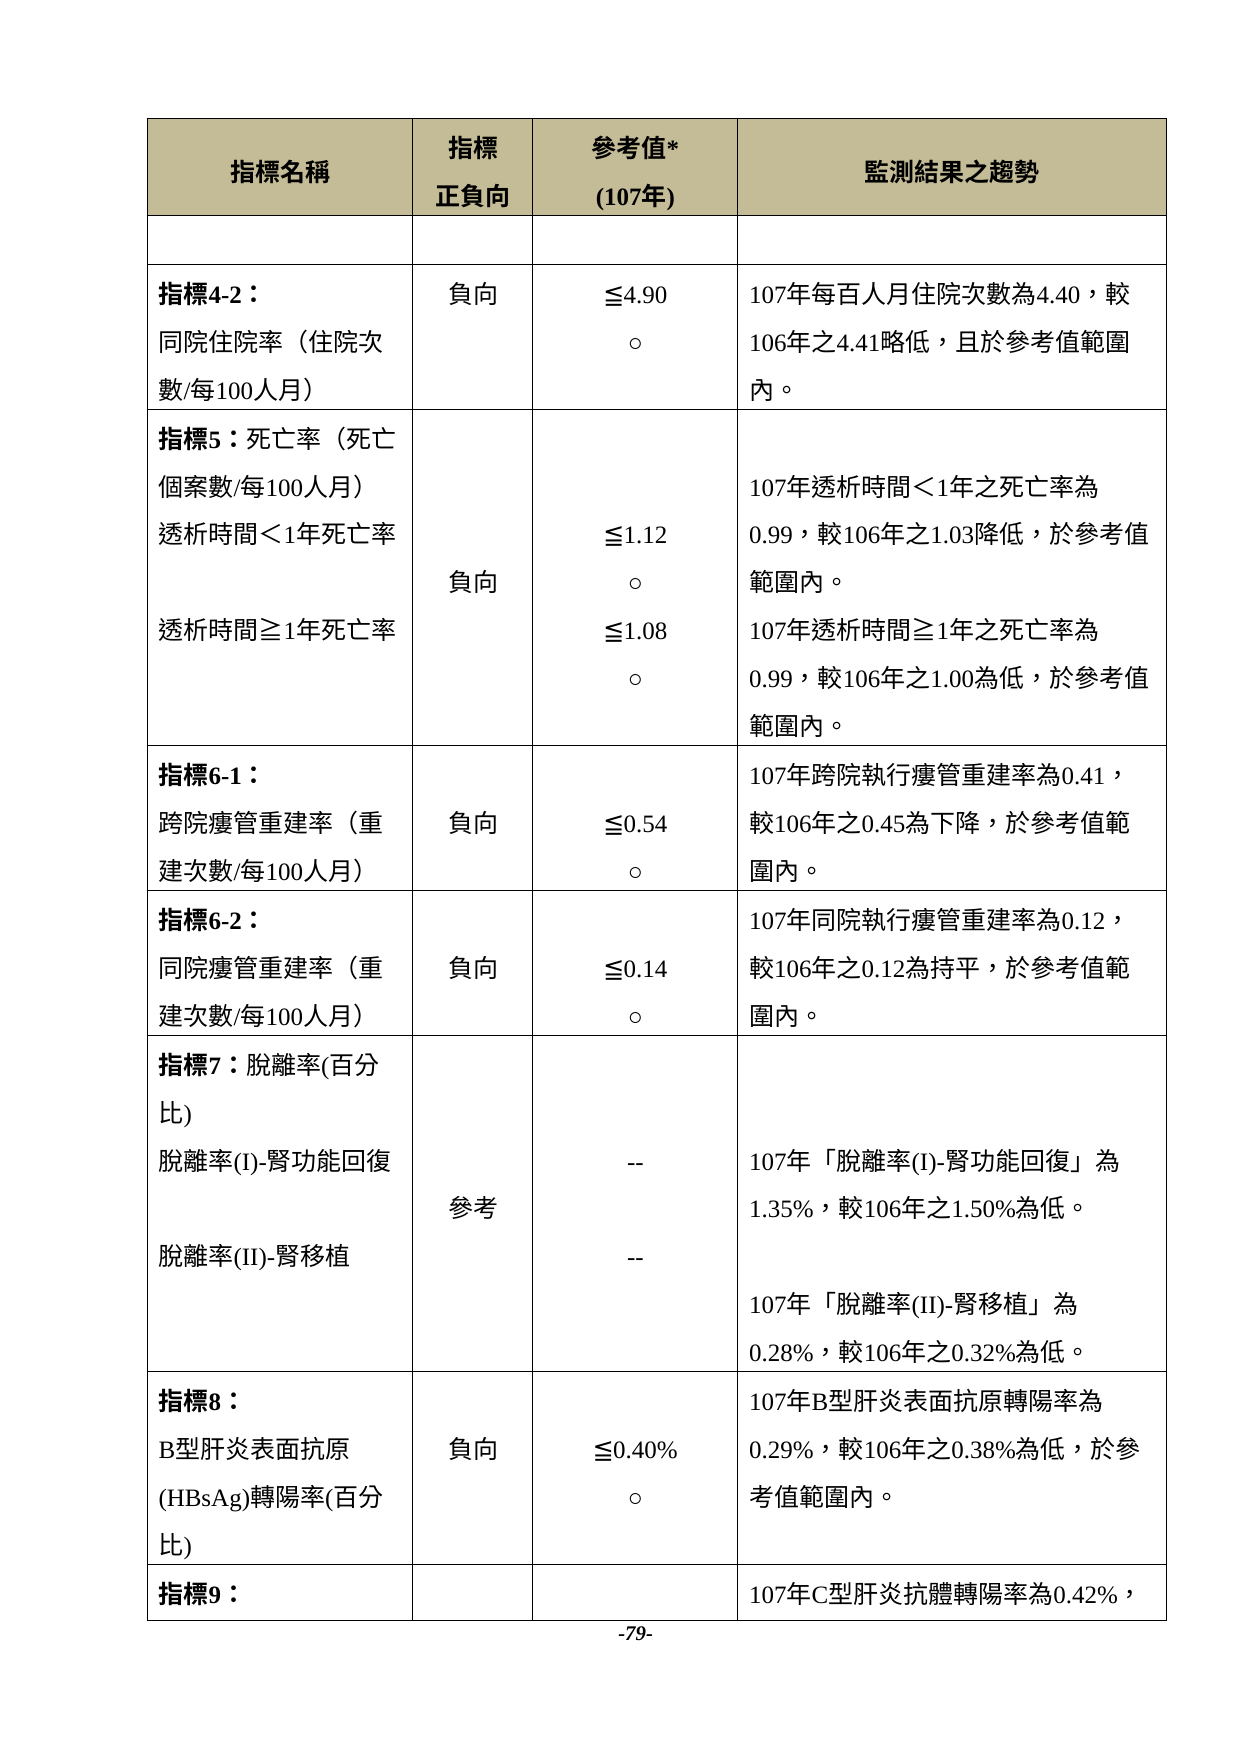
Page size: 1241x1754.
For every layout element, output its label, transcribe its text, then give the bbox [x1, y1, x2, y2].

table_cell ≦1.12 ○ ≦1.08 ○ [533, 410, 737, 745]
table_header 指標名稱 [148, 119, 412, 215]
table_cell 指標6-1： 跨院瘻管重建率（重建次數/每100人月） [148, 746, 412, 890]
table_cell 指標7：脫離率(百分比) 脫離率(I)-腎功能回復 脫離率(II)-腎移植 [148, 1036, 412, 1371]
table_cell ≦0.54 ○ [533, 746, 737, 890]
table_cell 指標5：死亡率（死亡個案數/每100人月） 透析時間＜1年死亡率 透析時間≧1年死亡率 [148, 410, 412, 745]
table_cell 107年跨院執行瘻管重建率為0.41，較106年之0.45為下降，於參考值範圍內。 [738, 746, 1166, 890]
table_header 參考值* (107年) [533, 119, 737, 215]
table_cell 指標9： [148, 1565, 412, 1620]
table_cell 參考 [413, 1036, 532, 1371]
table_cell [738, 216, 1166, 264]
table_cell [533, 1565, 737, 1620]
table_cell 指標6-2： 同院瘻管重建率（重建次數/每100人月） [148, 891, 412, 1035]
table_cell 負向 [413, 410, 532, 745]
table_cell 107年「脫離率(I)-腎功能回復」為1.35%，較106年之1.50%為低。 107年「脫離率(II)-腎移植」為0.28%，較106年之0.32%為低。 [738, 1036, 1166, 1371]
table_cell 負向 [413, 1372, 532, 1564]
table_cell [148, 216, 412, 264]
table_cell -- -- [533, 1036, 737, 1371]
table_header 監測結果之趨勢 [738, 119, 1166, 215]
table_header 指標 正負向 [413, 119, 532, 215]
table_cell 負向 [413, 265, 532, 409]
table_cell ≦4.90 ○ [533, 265, 737, 409]
table_cell 指標4-2： 同院住院率（住院次數/每100人月） [148, 265, 412, 409]
table_cell 負向 [413, 891, 532, 1035]
table_cell 107年透析時間＜1年之死亡率為0.99，較106年之1.03降低，於參考值範圍內。 107年透析時間≧1年之死亡率為0.99，較106年之1.00為低，於參考值範圍內。 [738, 410, 1166, 745]
table_cell ≦0.14 ○ [533, 891, 737, 1035]
table_cell [413, 216, 532, 264]
table_cell 負向 [413, 746, 532, 890]
table_cell 107年每百人月住院次數為4.40，較106年之4.41略低，且於參考值範圍內。 [738, 265, 1166, 409]
table_cell 107年C型肝炎抗體轉陽率為0.42%， [738, 1565, 1166, 1620]
table_cell 指標8： B型肝炎表面抗原(HBsAg)轉陽率(百分比) [148, 1372, 412, 1564]
table_cell 107年B型肝炎表面抗原轉陽率為0.29%，較106年之0.38%為低，於參考值範圍內。 [738, 1372, 1166, 1564]
table_cell [533, 216, 737, 264]
table_cell [413, 1565, 532, 1620]
table_cell 107年同院執行瘻管重建率為0.12，較106年之0.12為持平，於參考值範圍內。 [738, 891, 1166, 1035]
table_cell ≦0.40% ○ [533, 1372, 737, 1564]
